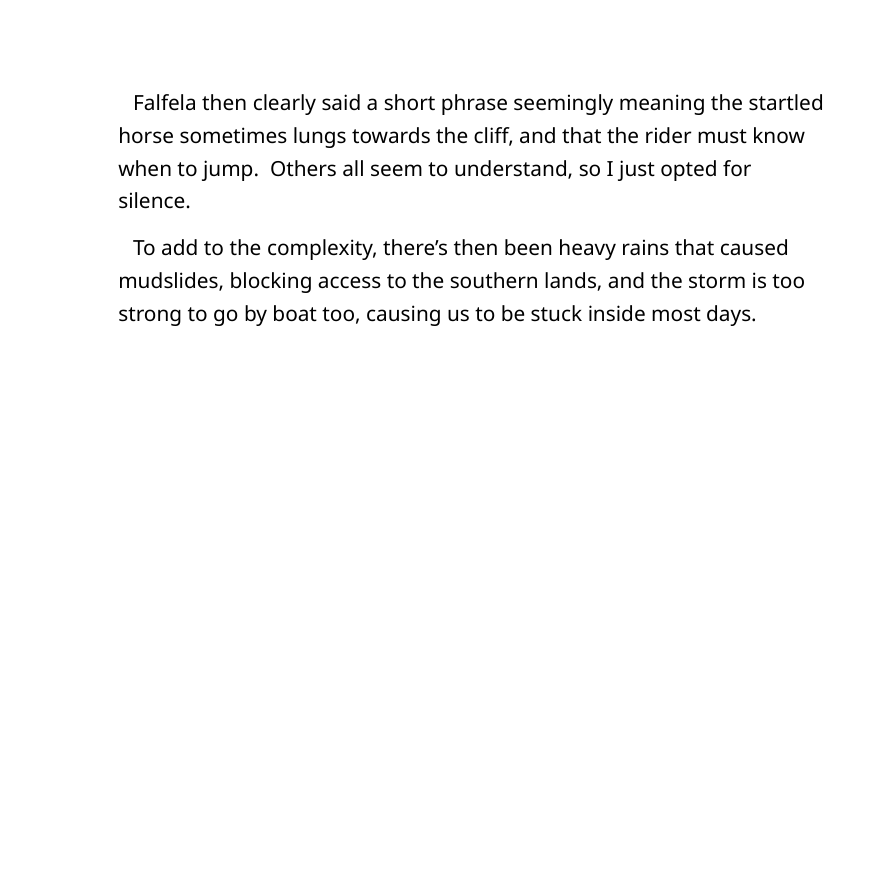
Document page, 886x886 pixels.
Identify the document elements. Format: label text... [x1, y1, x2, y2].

text To add to the complexity, there’s then been heavy rains that caused mudslides, blocking access to the southern lands, and the storm is too strong to go by boat too, causing us to be stuck inside most days. [118, 233, 827, 327]
text Falfela then clearly said a short phrase seemingly meaning the startled horse sometimes lungs towards the cliff, and that the rider must know when to jump. Others all seem to understand, so I just opted for silence. [118, 88, 827, 215]
